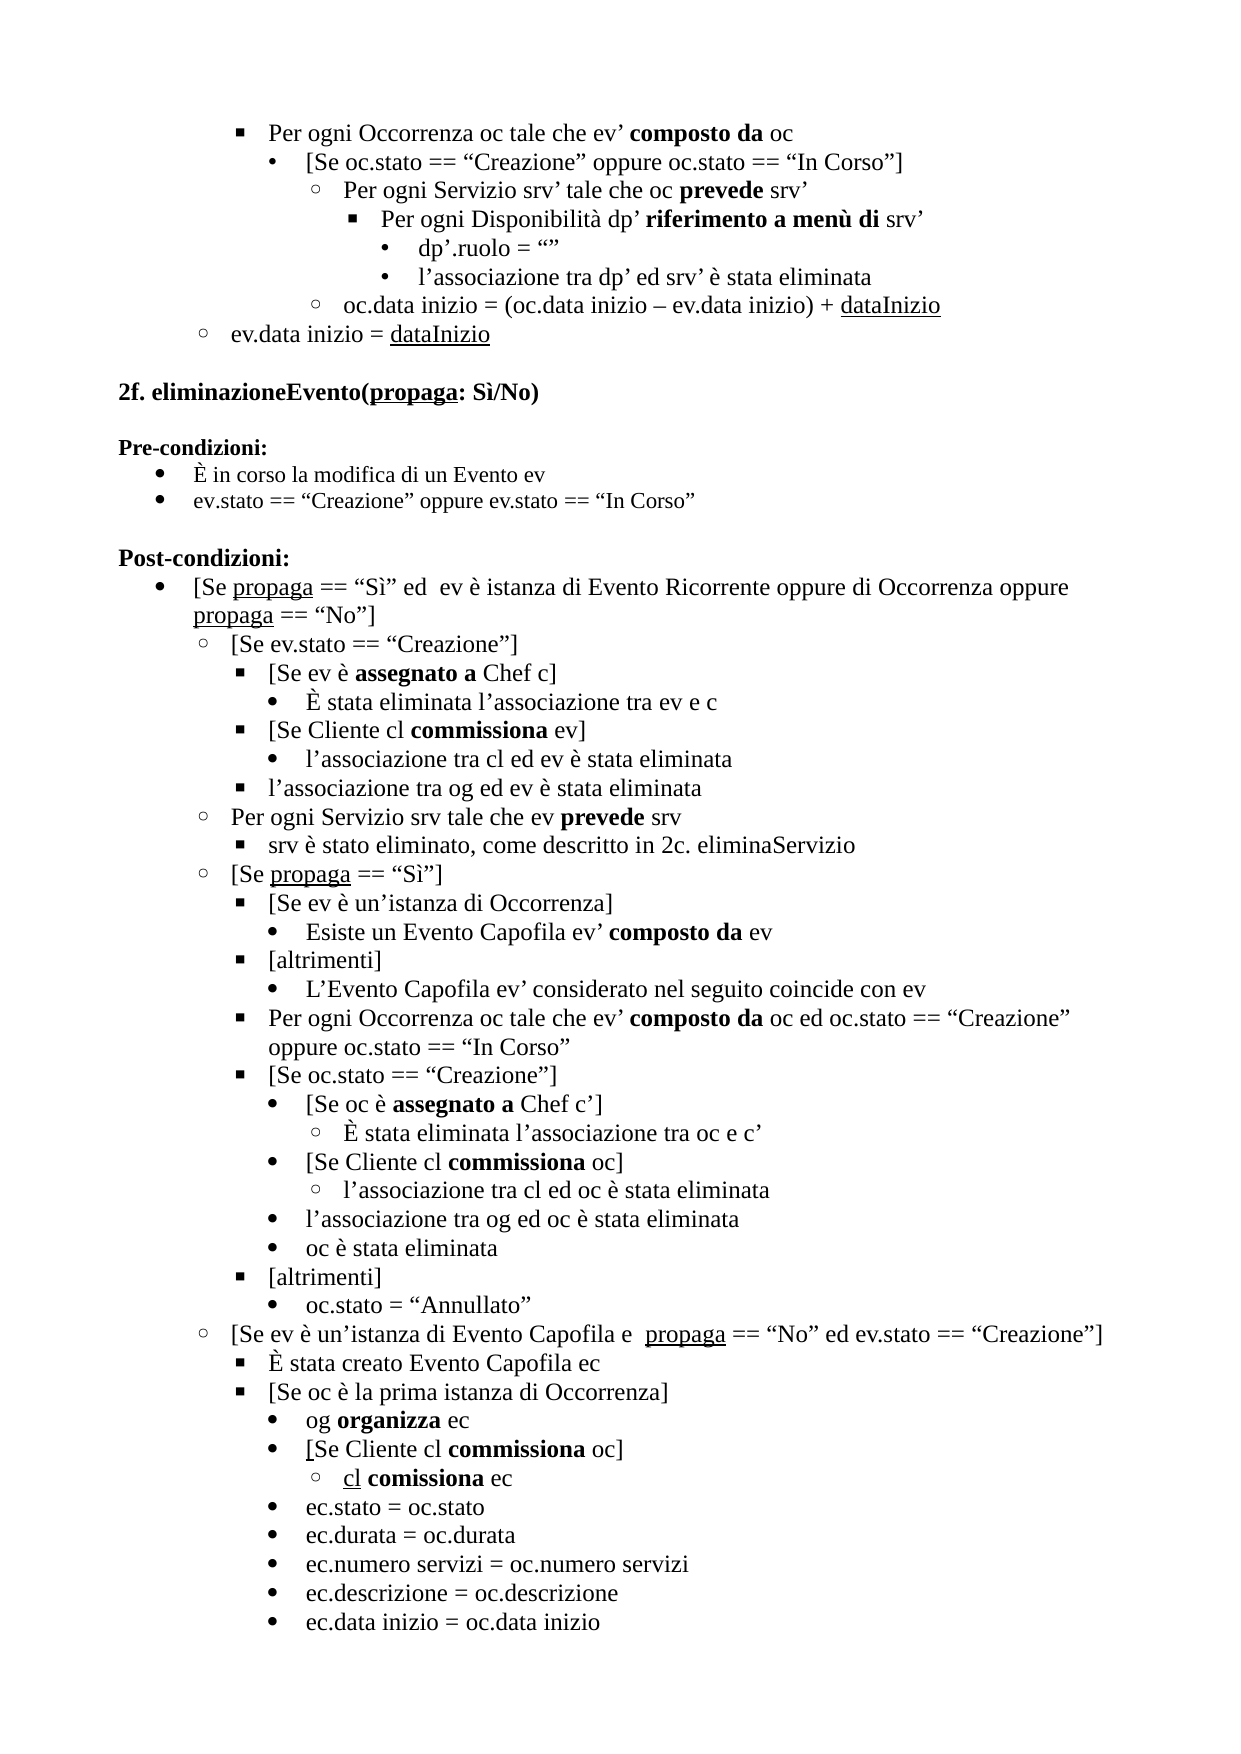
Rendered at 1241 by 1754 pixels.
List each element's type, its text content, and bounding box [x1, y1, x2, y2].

list [Se propaga == “Sì” ed ev è istanza di Evento Ricorrente oppure di Occorrenza oppure propaga == “No”] [156, 572, 1122, 629]
list Per ogni Occorrenza oc tale che ev’ composto da oc [231, 118, 1122, 147]
text Post-condizioni: [118, 543, 1122, 572]
list [Se ev è un’istanza di Occorrenza] [231, 888, 1122, 917]
list [Se oc.stato == “Creazione” oppure oc.stato == “In Corso”] [268, 147, 1122, 176]
list È stata creato Evento Capofila ec [231, 1348, 1122, 1377]
list [Se oc.stato == “Creazione”] [231, 1061, 1122, 1089]
list [Se Cliente cl commissiona oc] [268, 1434, 1122, 1463]
list l’associazione tra dp’ ed srv’ è stata eliminata [381, 262, 1122, 291]
list È in corso la modifica di un Evento ev [156, 461, 1122, 487]
list ec.numero servizi = oc.numero servizi [268, 1549, 1122, 1578]
text 2f. eliminazioneEvento(propaga: Sì/No) [118, 377, 1122, 406]
list dp’.ruolo = “” [381, 233, 1122, 262]
list l’associazione tra og ed ev è stata eliminata [231, 773, 1122, 802]
list srv è stato eliminato, come descritto in 2c. eliminaServizio [231, 831, 1122, 859]
list Per ogni Occorrenza oc tale che ev’ composto da oc ed oc.stato == “Creazione” oppure oc.stato == “In Corso” [231, 1003, 1122, 1061]
list og organizza ec [268, 1406, 1122, 1434]
list [Se Cliente cl commissiona oc] [268, 1147, 1122, 1176]
list ec.durata = oc.durata [268, 1521, 1122, 1549]
list Per ogni Disponibilità dp’ riferimento a menù di srv’ [343, 204, 1122, 233]
list Per ogni Servizio srv’ tale che oc prevede srv’ [306, 176, 1122, 204]
text Pre-condizioni: [118, 434, 1122, 461]
list l’associazione tra cl ed ev è stata eliminata [268, 744, 1122, 773]
list [Se ev è assegnato a Chef c] [231, 658, 1122, 687]
list l’associazione tra cl ed oc è stata eliminata [306, 1176, 1122, 1204]
list oc è stata eliminata [268, 1233, 1122, 1262]
list ec.data inizio = oc.data inizio [268, 1607, 1122, 1636]
list ec.stato = oc.stato [268, 1492, 1122, 1521]
list Esiste un Evento Capofila ev’ composto da ev [268, 917, 1122, 946]
list cl comissiona ec [306, 1463, 1122, 1492]
list [Se propaga == “Sì”] [193, 859, 1122, 888]
list L’Evento Capofila ev’ considerato nel seguito coincide con ev [268, 974, 1122, 1003]
list È stata eliminata l’associazione tra ev e c [268, 687, 1122, 716]
list [Se Cliente cl commissiona ev] [231, 716, 1122, 744]
list Per ogni Servizio srv tale che ev prevede srv [193, 802, 1122, 831]
list [Se oc è la prima istanza di Occorrenza] [231, 1377, 1122, 1406]
list [Se oc è assegnato a Chef c’] [268, 1089, 1122, 1118]
list oc.data inizio = (oc.data inizio – ev.data inizio) + dataInizio [306, 291, 1122, 319]
list ev.stato == “Creazione” oppure ev.stato == “In Corso” [156, 487, 1122, 514]
list [altrimenti] [231, 1262, 1122, 1291]
list oc.stato = “Annullato” [268, 1291, 1122, 1319]
list l’associazione tra og ed oc è stata eliminata [268, 1204, 1122, 1233]
list [Se ev.stato == “Creazione”] [193, 629, 1122, 658]
list ev.data inizio = dataInizio [193, 319, 1122, 348]
list È stata eliminata l’associazione tra oc e c’ [306, 1118, 1122, 1147]
list [altrimenti] [231, 946, 1122, 974]
list [Se ev è un’istanza di Evento Capofila e propaga == “No” ed ev.stato == “Creazione”] [193, 1319, 1122, 1348]
list ec.descrizione = oc.descrizione [268, 1578, 1122, 1607]
